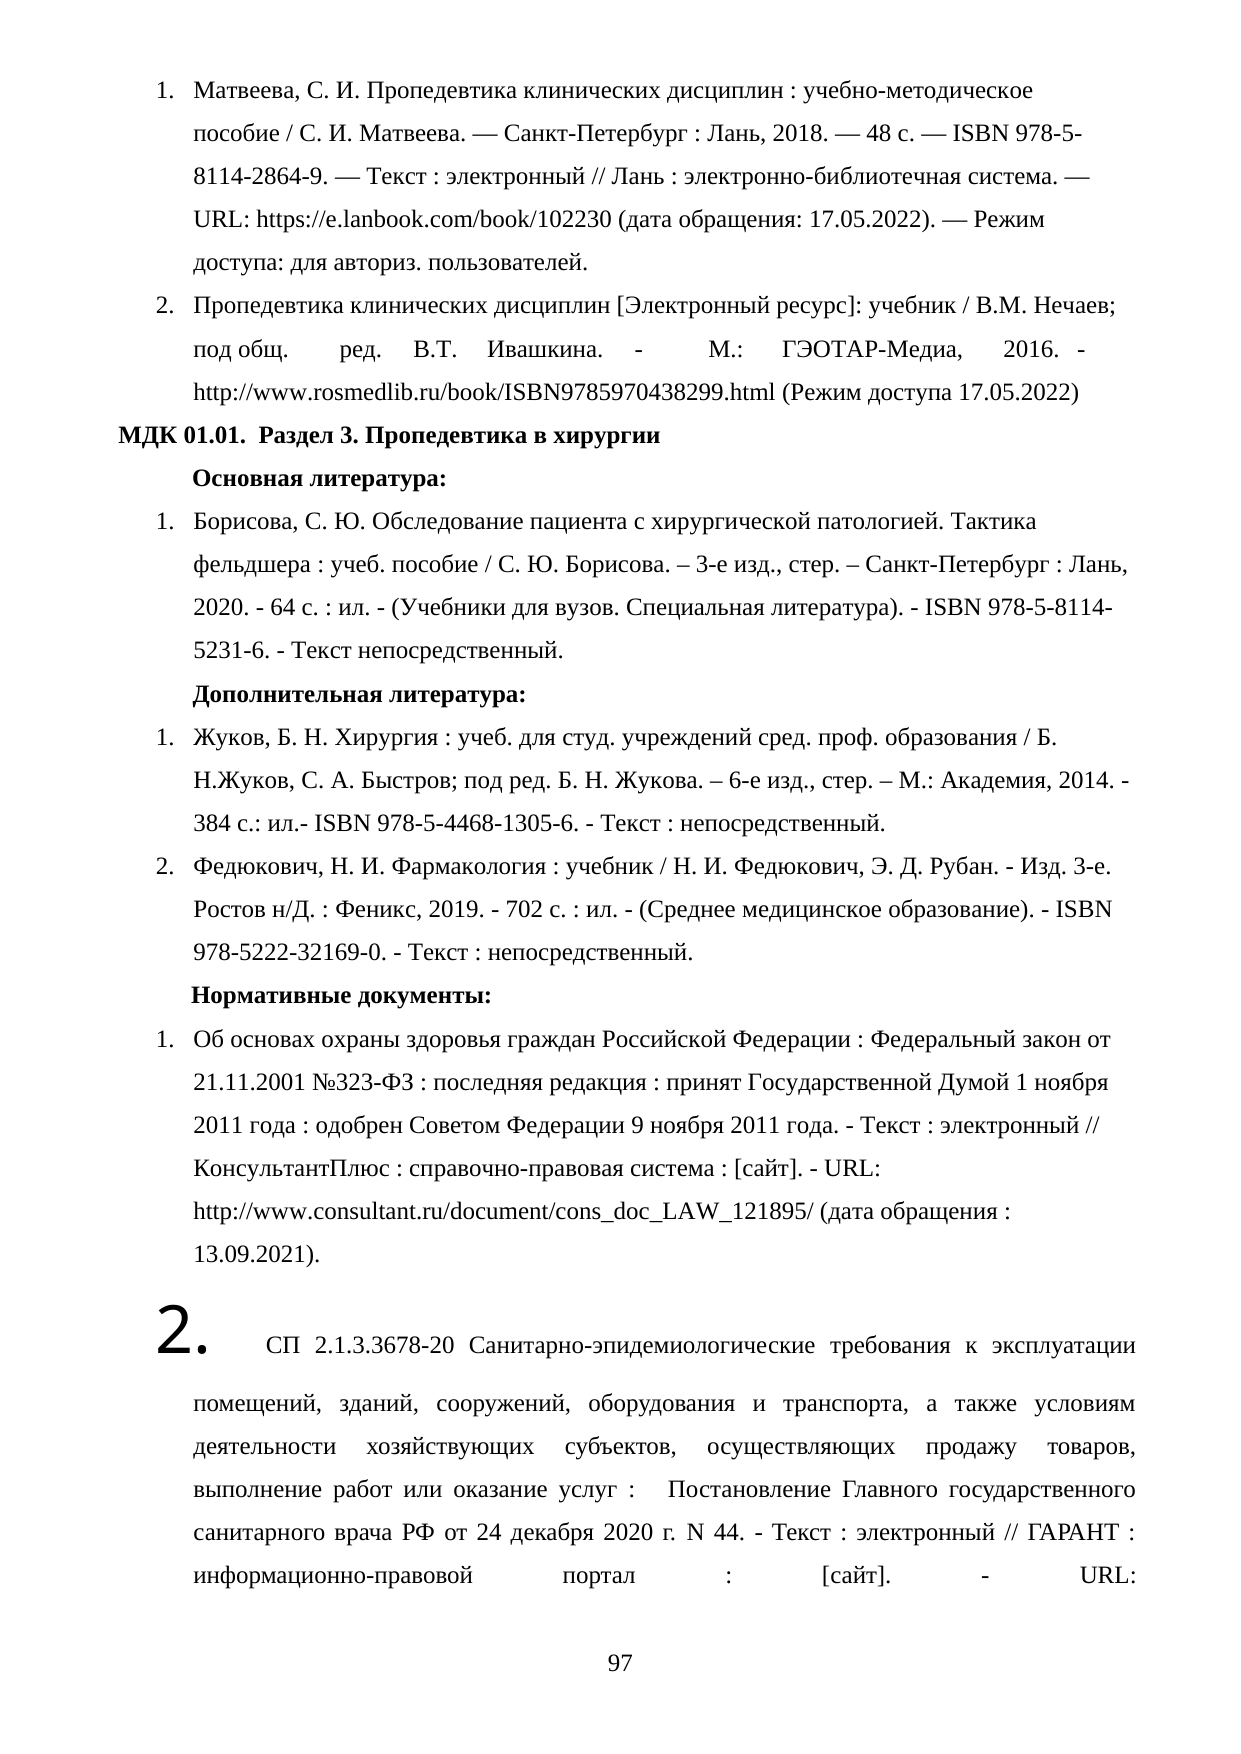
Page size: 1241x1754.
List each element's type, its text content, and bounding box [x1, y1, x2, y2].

list Борисова, С. Ю. Обследование пациента с хирургической патологией. Тактика фельдшера : учеб. пособие / С. Ю. Борисова. – 3-е изд., стер. – Санкт-Петербург : Лань, 2020. - 64 с. : ил. - (Учебники для вузов. Специальная литература). - ISBN 978-5-8114-5231-6. - Текст непосредственный. [156, 506, 1136, 664]
list Матвеева, С. И. Пропедевтика клинических дисциплин : учебно-методическое пособие / С. И. Матвеева. — Санкт-Петербург : Лань, 2018. — 48 с. — ISBN 978-5-8114-2864-9. — Текст : электронный // Лань : электронно-библиотечная система. — URL: https://e.lanbook.com/book/102230 (дата обращения: 17.05.2022). — Режим доступа: для авториз. пользователей. [156, 75, 1136, 276]
text Основная литература: [192, 463, 1136, 492]
list Жуков, Б. Н. Хирургия : учеб. для студ. учреждений сред. проф. образования / Б. Н.Жуков, С. А. Быстров; под ред. Б. Н. Жукова. – 6-е изд., стер. – М.: Академия, 2014. - 384 с.: ил.- ISBN 978-5-4468-1305-6. - Текст : непосредственный. [156, 722, 1136, 837]
list Об основах охраны здоровья граждан Российской Федерации : Федеральный закон от 21.11.2001 №323-ФЗ : последняя редакция : принят Государственной Думой 1 ноября 2011 года : одобрен Советом Федерации 9 ноября 2011 года. - Текст : электронный // КонсультантПлюс : справочно-правовая система : [сайт]. - URL: http://www.consultant.ru/document/cons_doc_LAW_121895/ (дата обращения : 13.09.2021). [156, 1024, 1136, 1268]
list Федюкович, Н. И. Фармакология : учебник / Н. И. Федюкович, Э. Д. Рубан. - Изд. 3-е. Ростов н/Д. : Феникс, 2019. - 702 с. : ил. - (Среднее медицинское образование). - ISBN 978-5222-32169-0. - Текст : непосредственный. [156, 851, 1136, 966]
text Дополнительная литература: [118, 679, 1136, 707]
text МДК 01.01. Раздел 3. Пропедевтика в хирургии [118, 420, 1136, 449]
text Нормативные документы: [118, 981, 1136, 1009]
list СП 2.1.3.3678-20 Санитарно-эпидемиологические требования к эксплуатации помещений, зданий, сооружений, оборудования и транспорта, а также условиям деятельности хозяйствующих субъектов, осуществляющих продажу товаров, выполнение работ или оказание услуг : Постановление Главного государственного санитарного врача РФ от 24 декабря 2020 г. N 44. - Текст : электронный // ГАРАНТ : информационно-правовой портал : [сайт]. - URL: [156, 1282, 1136, 1589]
list Пропедевтика клинических дисциплин [Электронный ресурс]: учебник / В.М. Нечаев; под общ. ред. В.Т. Ивашкина. - М.: ГЭОТАР-Медиа, 2016. - http://www.rosmedlib.ru/book/ISBN9785970438299.html (Режим доступа 17.05.2022) [156, 291, 1136, 406]
